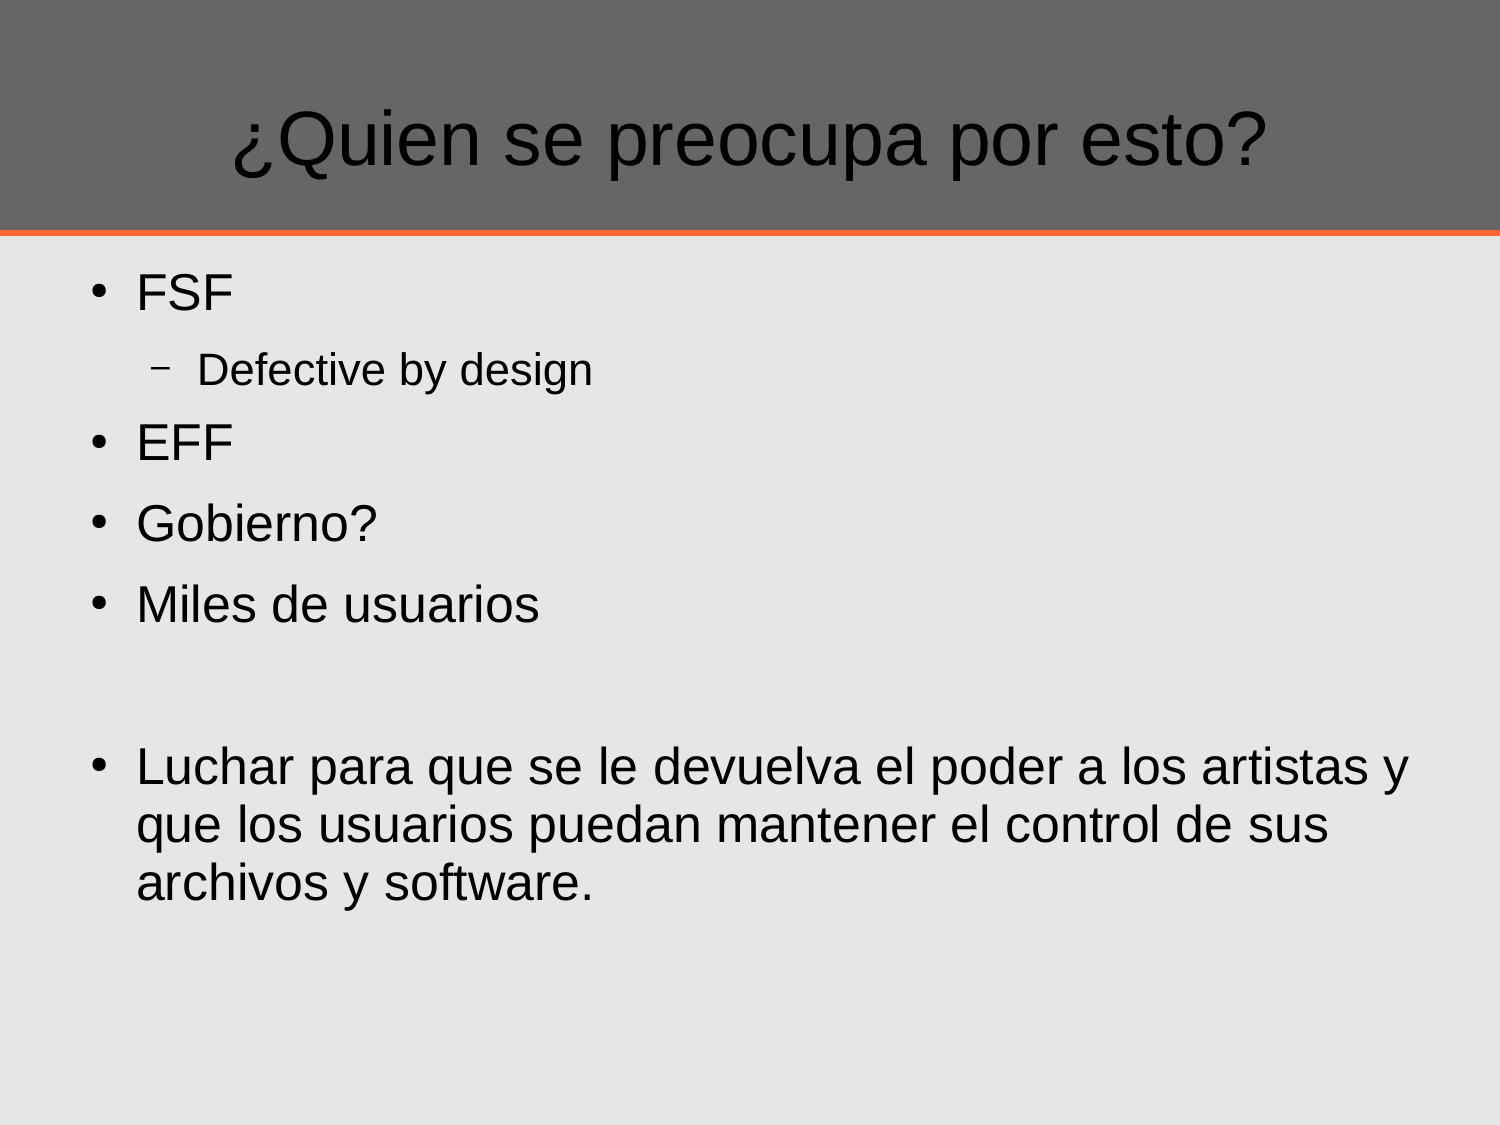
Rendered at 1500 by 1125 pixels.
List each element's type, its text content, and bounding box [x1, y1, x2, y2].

title ¿Quien se preocupa por esto? [75, 44, 1425, 233]
list FSF Defective by design EFF Gobierno? Miles de usuarios Luchar para que se le devuelva el poder a los artistas y que los usuarios puedan mantener el control de sus archivos y software. [75, 263, 1425, 916]
